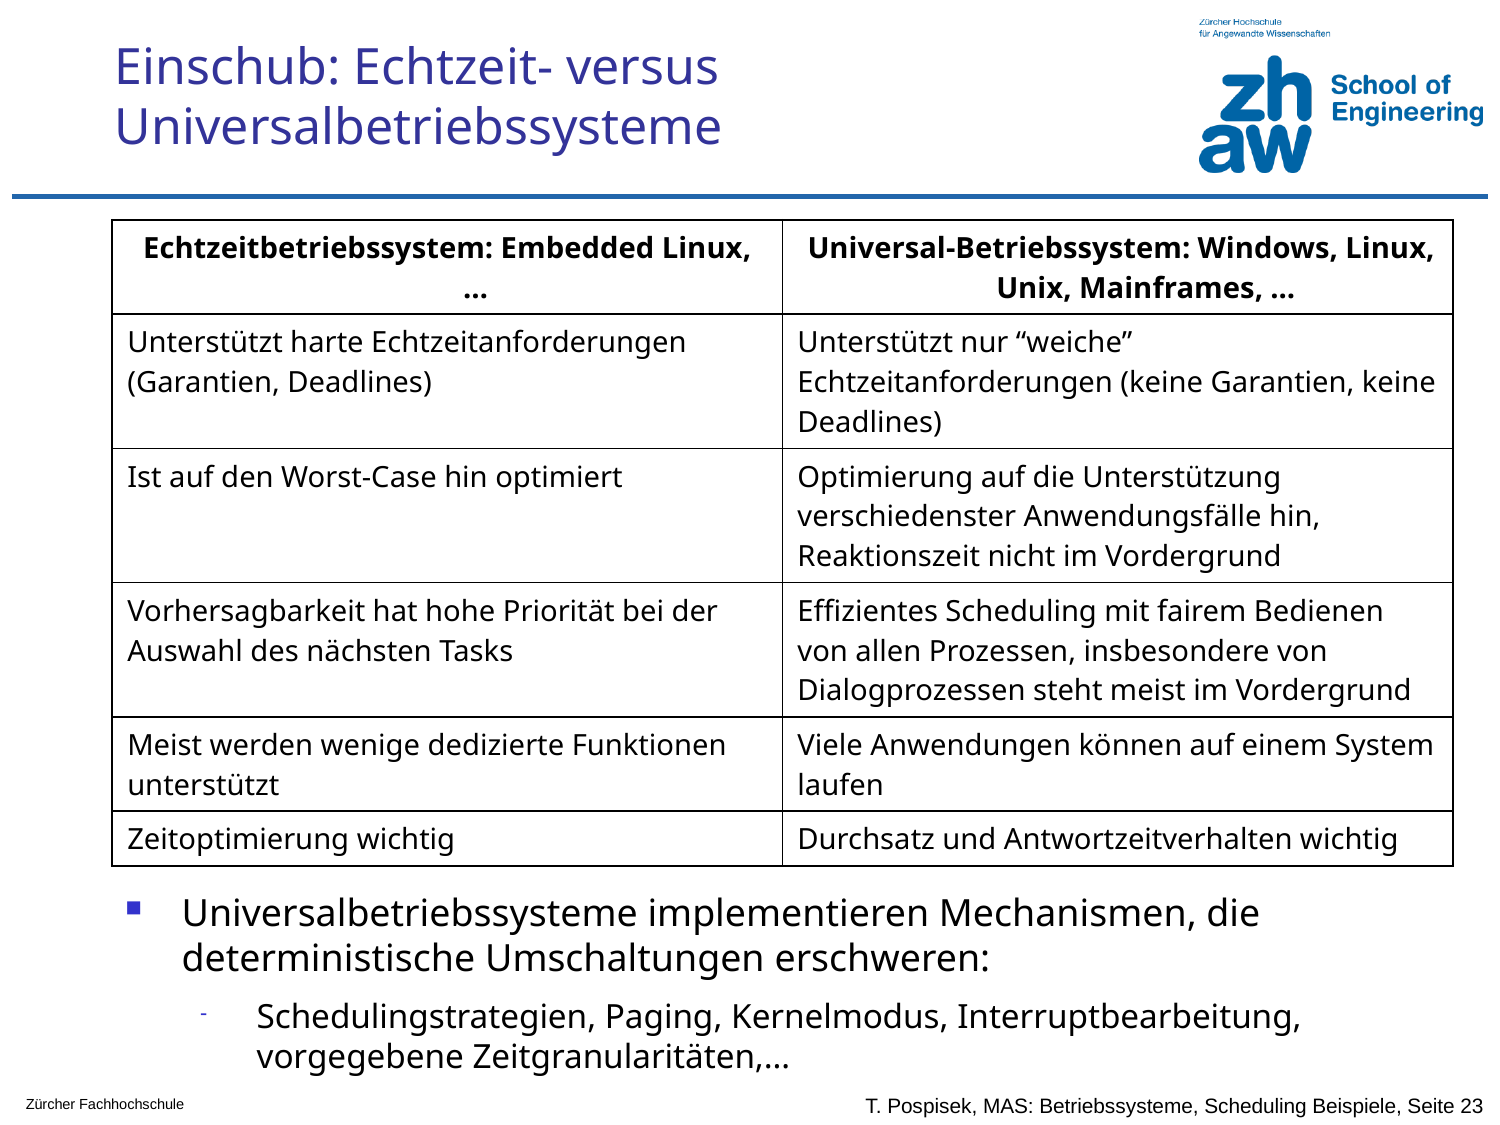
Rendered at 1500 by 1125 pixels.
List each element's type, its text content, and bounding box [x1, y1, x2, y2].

table_cell Viele Anwendungen können auf einem System laufen [783, 718, 1452, 810]
table_cell Unterstützt harte Echtzeitanforderungen (Garantien, Deadlines) [113, 315, 782, 448]
table_cell Ist auf den Worst-Case hin optimiert [113, 449, 782, 582]
table_cell Effizientes Scheduling mit fairem Bedienen von allen Prozessen, insbesondere von Dialogprozessen steht meist im Vordergrund [783, 583, 1452, 716]
table_cell Vorhersagbarkeit hat hohe Priorität bei der Auswahl des nächsten Tasks [113, 583, 782, 716]
table_cell Durchsatz und Antwortzeitverhalten wichtig [783, 812, 1452, 865]
table_cell Unterstützt nur “weiche” Echtzeitanforderungen (keine Garantien, keine Deadlines) [783, 315, 1452, 448]
table_cell Meist werden wenige dedizierte Funktionen unterstützt [113, 718, 782, 810]
table_header Echtzeitbetriebssystem: Embedded Linux, … [113, 221, 782, 313]
text_box Universalbetriebssysteme implementieren Mechanismen, die deterministische Umschaltungen erschweren: Schedulingstrategien, Paging, Kernelmodus, Interruptbearbeitung, vorgegebene Zeitgranularitäten,… [110, 881, 1353, 972]
table_header Universal-Betriebssystem: Windows, Linux, Unix, Mainframes, ... [783, 221, 1452, 313]
table_cell Zeitoptimierung wichtig [113, 812, 782, 865]
table_cell Optimierung auf die Unterstützung verschiedenster Anwendungsfälle hin, Reaktionszeit nicht im Vordergrund [783, 449, 1452, 582]
title Einschub: Echtzeit- versus Universalbetriebssysteme [99, 50, 1182, 163]
picture [1199, 19, 1483, 173]
